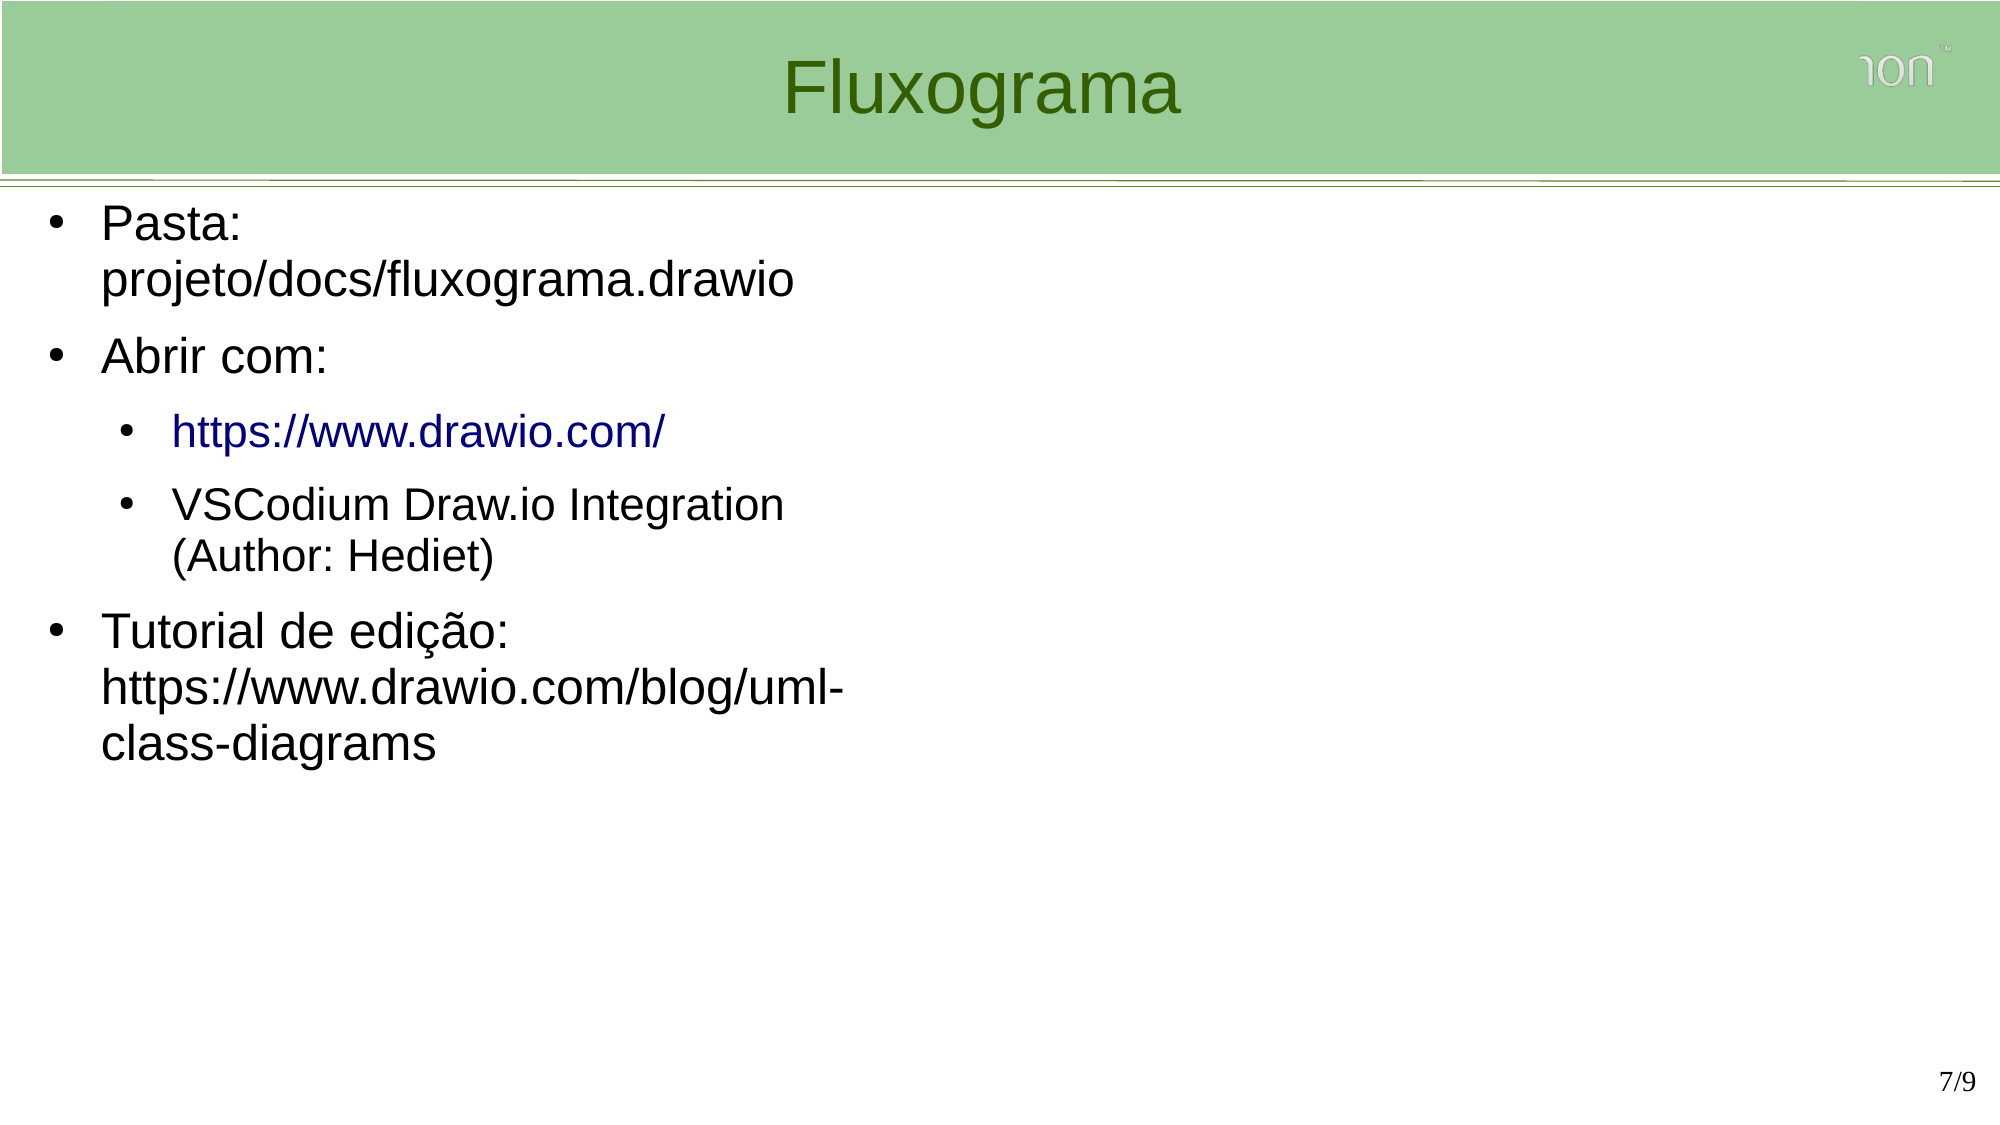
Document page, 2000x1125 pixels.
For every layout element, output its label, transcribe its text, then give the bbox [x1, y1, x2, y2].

picture [1861, 29, 1997, 119]
title Fluxograma [105, 0, 1861, 174]
list Pasta: projeto/docs/fluxograma.drawio Abrir com: https://www.drawio.com/ VSCodium Draw.io Integration (Author: Hediet) Tutorial de edição: https://www.drawio.com/blog/uml-class-diagrams [30, 195, 945, 1063]
